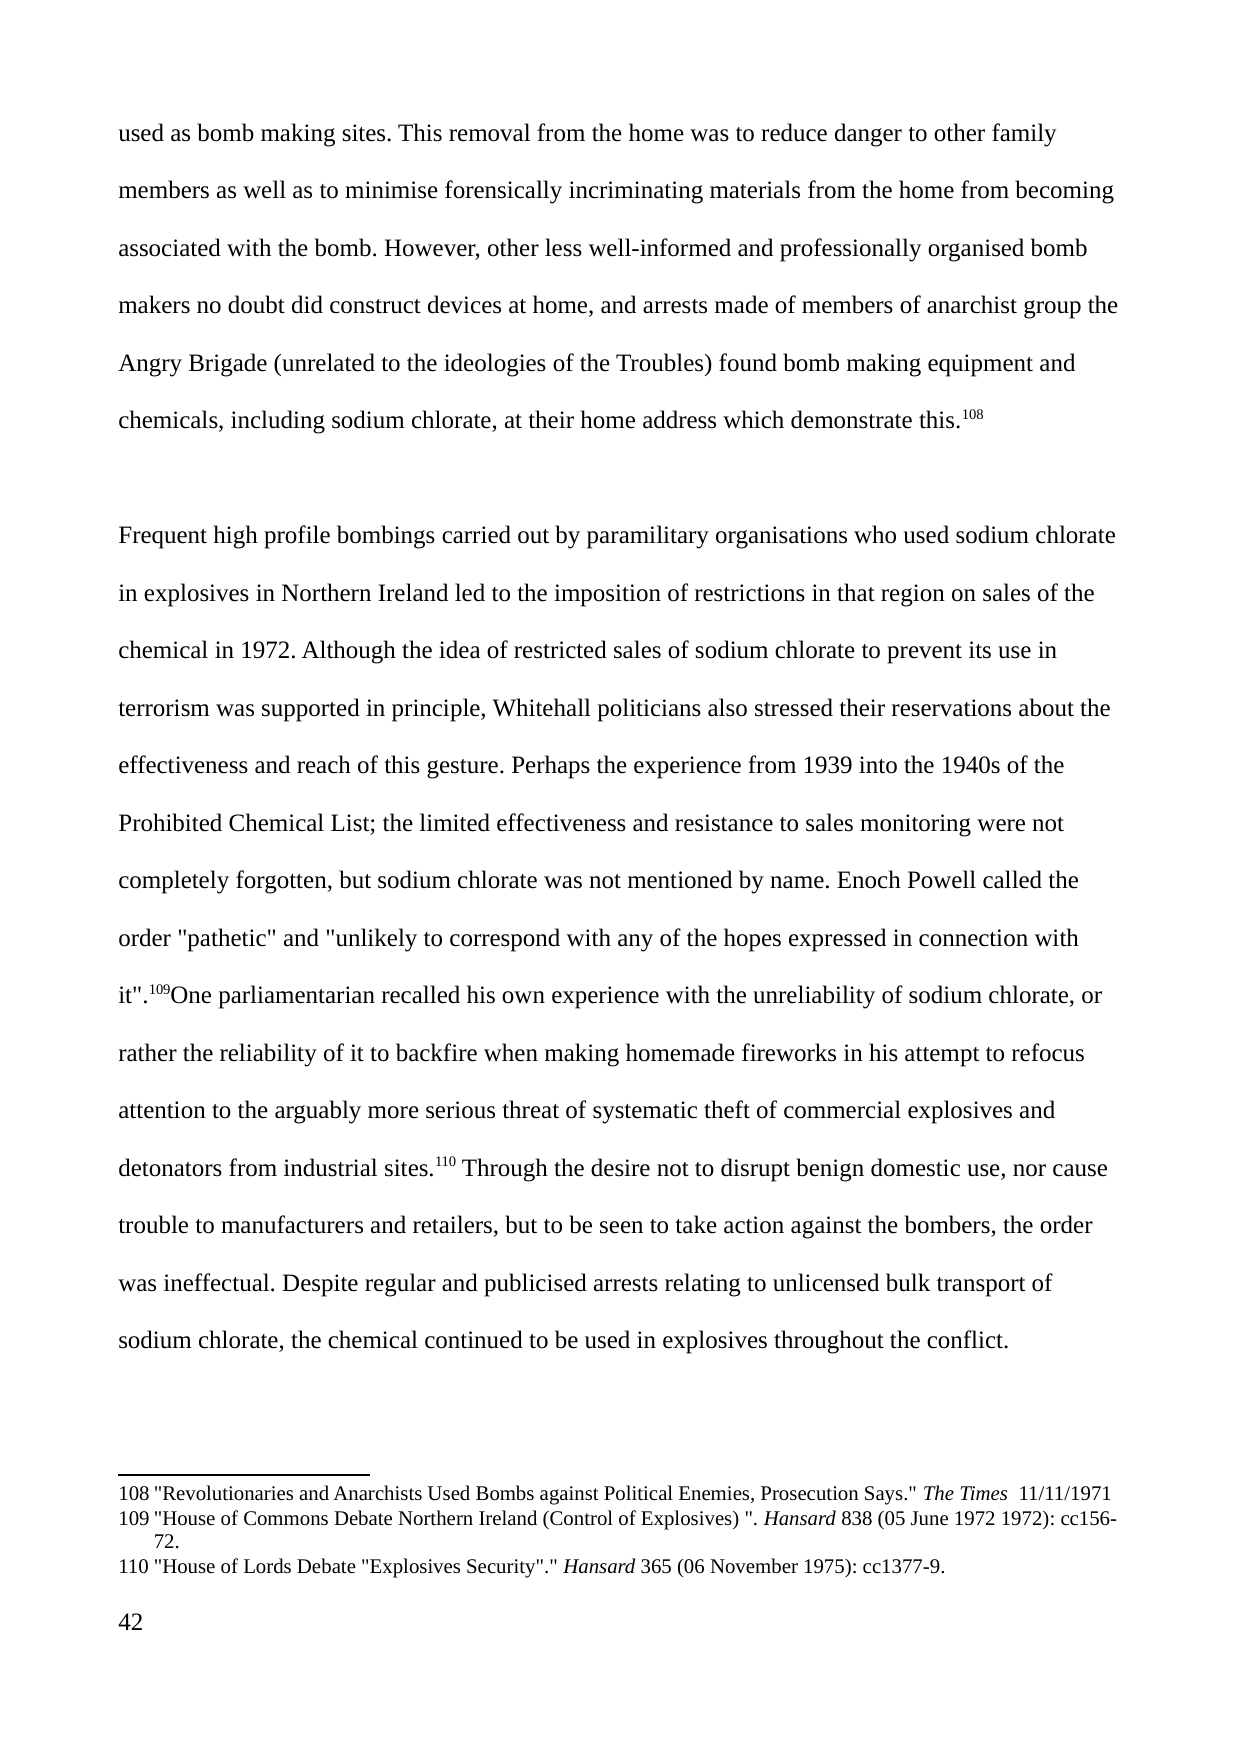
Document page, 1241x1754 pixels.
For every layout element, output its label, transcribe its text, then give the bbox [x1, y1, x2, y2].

text "House of Commons Debate Northern Ireland (Control of Explosives) ". Hansard 838 (05 June 1972 1972): cc156-72. [118, 1505, 1122, 1553]
text "House of Lords Debate "Explosives Security"." Hansard 365 (06 November 1975): cc1377-9. [118, 1553, 1122, 1578]
text "Revolutionaries and Anarchists Used Bombs against Political Enemies, Prosecution Says." The Times 11/11/1971 [118, 1481, 1122, 1505]
text Frequent high profile bombings carried out by paramilitary organisations who used sodium chlorate in explosives in Northern Ireland led to the imposition of restrictions in that region on sales of the chemical in 1972. Although the idea of restricted sales of sodium chlorate to prevent its use in terrorism was supported in principle, Whitehall politicians also stressed their reservations about the effectiveness and reach of this gesture. Perhaps the experience from 1939 into the 1940s of the Prohibited Chemical List; the limited effectiveness and resistance to sales monitoring were not completely forgotten, but sodium chlorate was not mentioned by name. Enoch Powell called the order "pathetic" and "unlikely to correspond with any of the hopes expressed in connection with it".One parliamentarian recalled his own experience with the unreliability of sodium chlorate, or rather the reliability of it to backfire when making homemade fireworks in his attempt to refocus attention to the arguably more serious threat of systematic theft of commercial explosives and detonators from industrial sites. Through the desire not to disrupt benign domestic use, nor cause trouble to manufacturers and retailers, but to be seen to take action against the bombers, the order was ineffectual. Despite regular and publicised arrests relating to unlicensed bulk transport of sodium chlorate, the chemical continued to be used in explosives throughout the conflict. [118, 521, 1122, 1354]
text used as bomb making sites. This removal from the home was to reduce danger to other family members as well as to minimise forensically incriminating materials from the home from becoming associated with the bomb. However, other less well-informed and professionally organised bomb makers no doubt did construct devices at home, and arrests made of members of anarchist group the Angry Brigade (unrelated to the ideologies of the Troubles) found bomb making equipment and chemicals, including sodium chlorate, at their home address which demonstrate this. [118, 118, 1122, 434]
